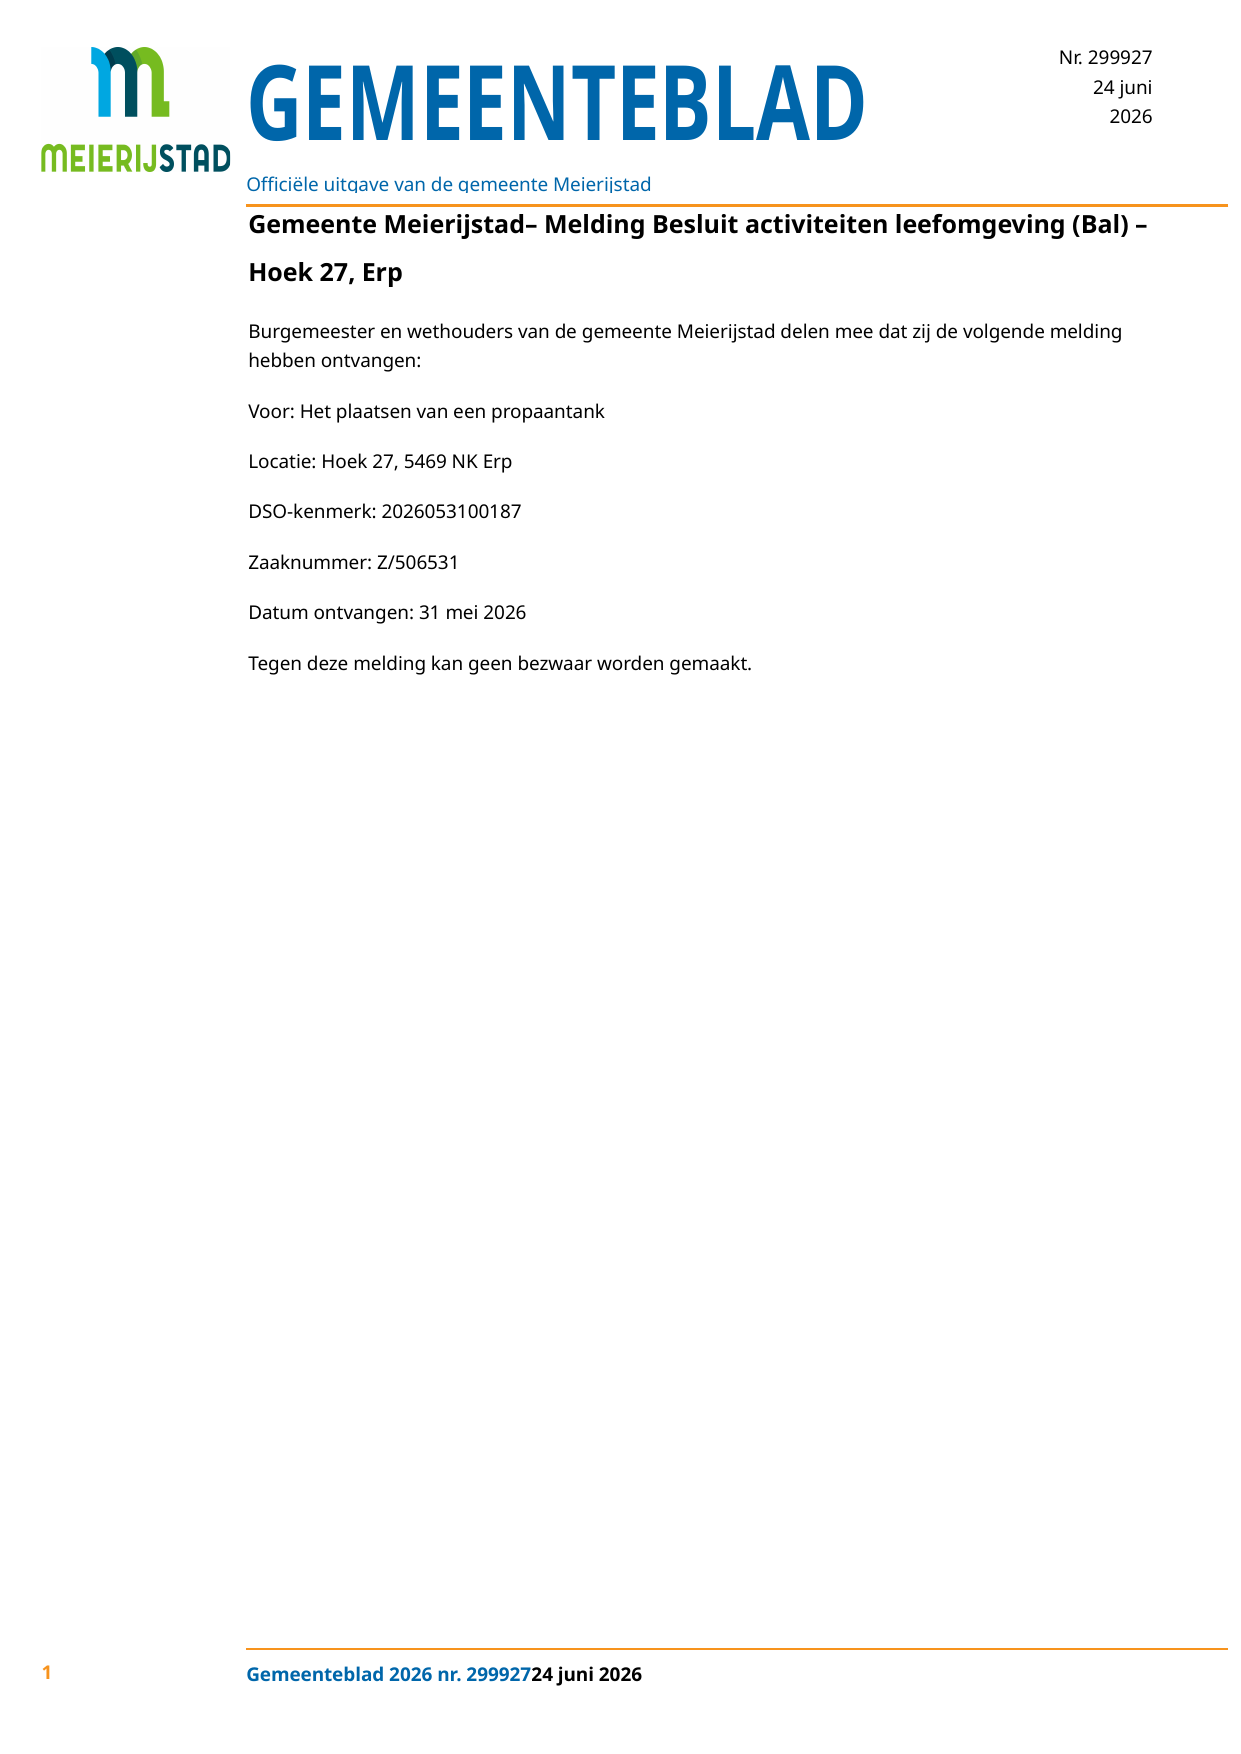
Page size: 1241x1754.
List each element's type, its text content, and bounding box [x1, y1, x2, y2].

text Gemeente Meierijstad– Melding Besluit activiteiten leefomgeving (Bal) – Hoek 27, Erp [248, 207, 1152, 288]
text Locatie: Hoek 27, 5469 NK Erp [248, 448, 1152, 474]
text Datum ontvangen: 31 mei 2026 [248, 599, 1152, 625]
text Tegen deze melding kan geen bezwaar worden gemaakt. [248, 650, 1152, 676]
text Zaaknummer: Z/506531 [248, 549, 1152, 575]
text DSO-kenmerk: 2026053100187 [248, 499, 1152, 524]
text Burgemeester en wethouders van de gemeente Meierijstad delen mee dat zij de volgende melding hebben ontvangen: [248, 318, 1152, 373]
text Voor: Het plaatsen van een propaantank [248, 398, 1152, 424]
picture [41, 47, 231, 172]
